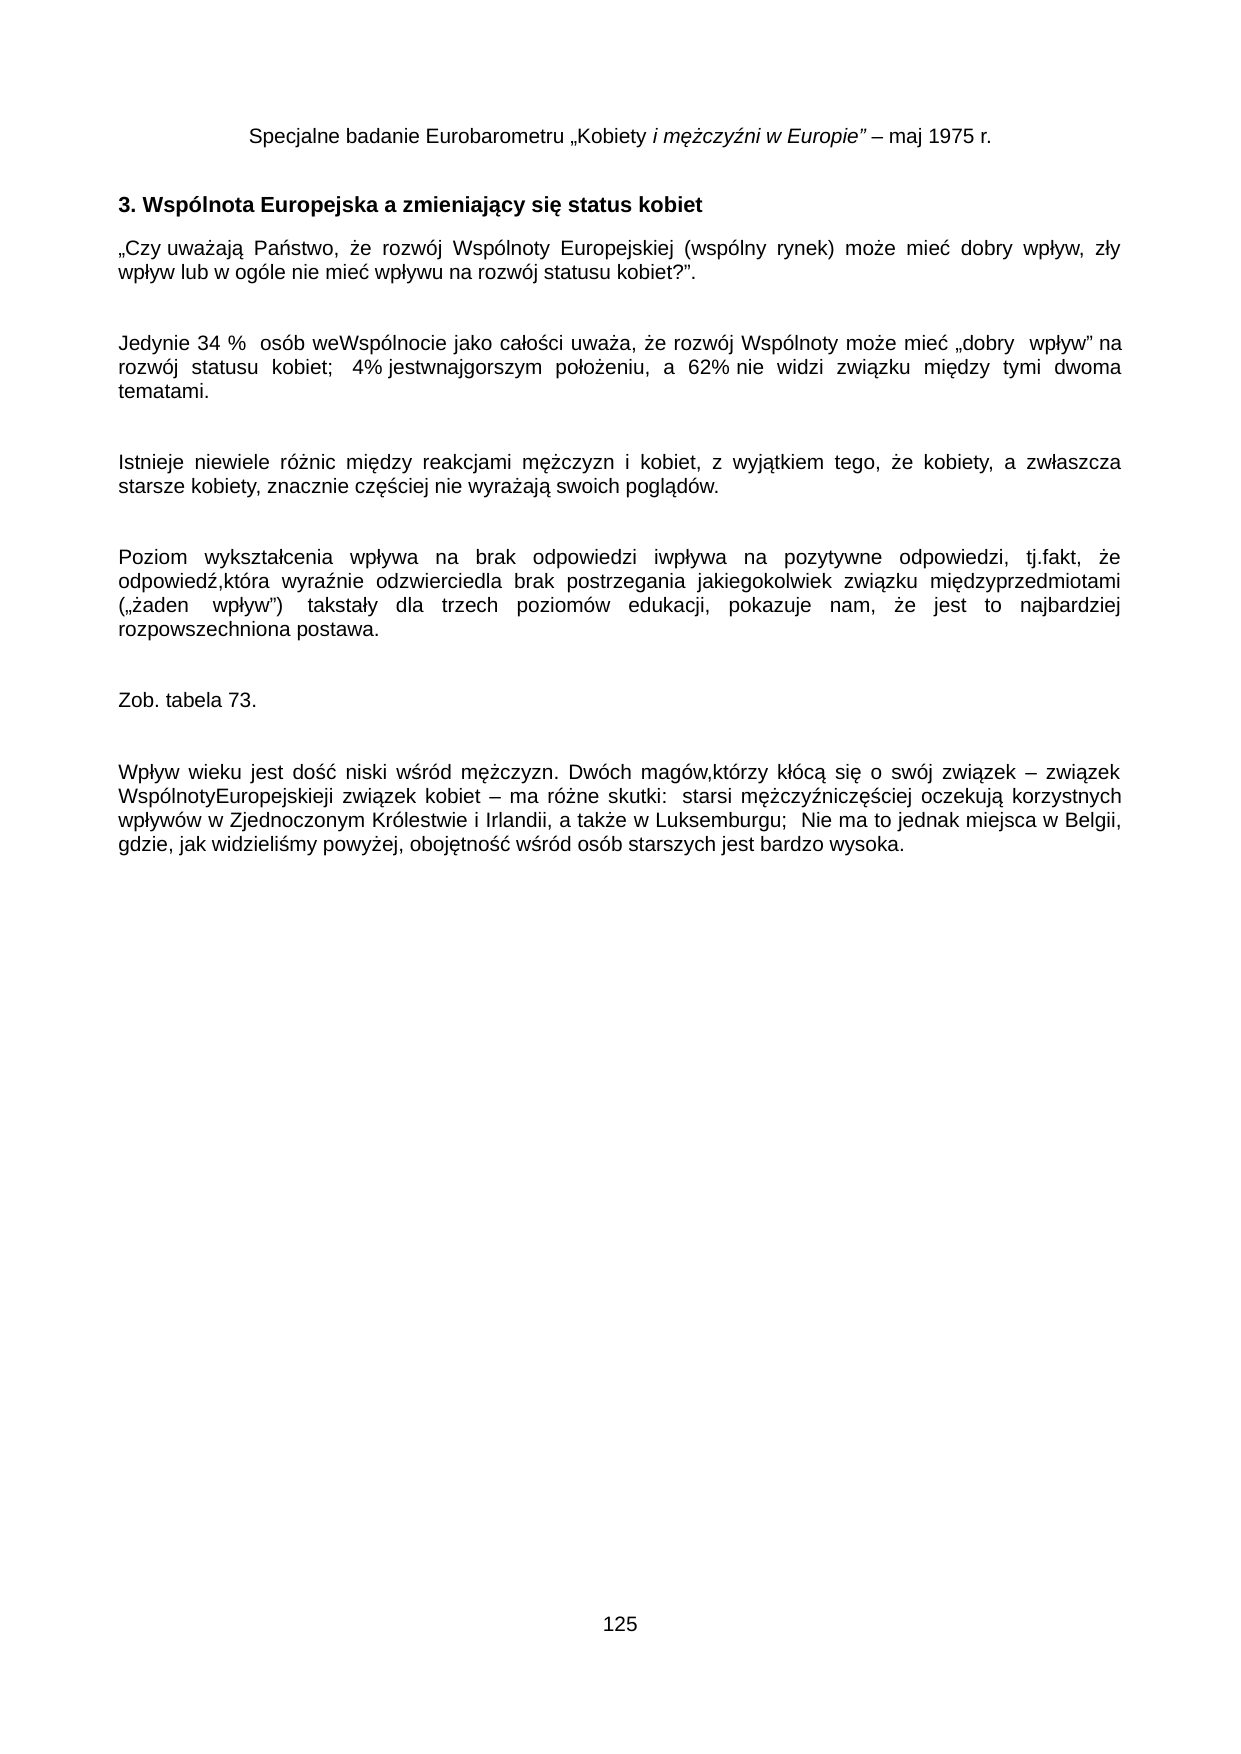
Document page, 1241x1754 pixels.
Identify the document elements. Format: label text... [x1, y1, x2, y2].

text Zob. tabela 73. [118, 688, 1122, 712]
text „Czy uważają Państwo, że rozwój Wspólnoty Europejskiej (wspólny rynek) może mieć dobry wpływ, zły wpływ lub w ogóle nie mieć wpływu na rozwój statusu kobiet?”. [118, 236, 1122, 283]
text Poziom wykształcenia wpływa na brak odpowiedzi iwpływa na pozytywne odpowiedzi, tj.fakt, że odpowiedź,która wyraźnie odzwierciedla brak postrzegania jakiegokolwiek związku międzyprzedmiotami („żaden wpływ”) takstały dla trzech poziomów edukacji, pokazuje nam, że jest to najbardziej rozpowszechniona postawa. [118, 545, 1122, 641]
text Wpływ wieku jest dość niski wśród mężczyzn. Dwóch magów,którzy kłócą się o swój związek – związek WspólnotyEuropejskieji związek kobiet – ma różne skutki: starsi mężczyźniczęściej oczekują korzystnych wpływów w Zjednoczonym Królestwie i Irlandii, a także w Luksemburgu; Nie ma to jednak miejsca w Belgii, gdzie, jak widzieliśmy powyżej, obojętność wśród osób starszych jest bardzo wysoka. [118, 759, 1122, 855]
text Jedynie 34 % osób weWspólnocie jako całości uważa, że rozwój Wspólnoty może mieć „dobry wpływ” na rozwój statusu kobiet; 4% jestwnajgorszym położeniu, a 62% nie widzi związku między tymi dwoma tematami. [118, 331, 1122, 403]
subtitle 3. Wspólnota Europejska a zmieniający się status kobiet [118, 192, 1122, 217]
text Istnieje niewiele różnic między reakcjami mężczyzn i kobiet, z wyjątkiem tego, że kobiety, a zwłaszcza starsze kobiety, znacznie częściej nie wyrażają swoich poglądów. [118, 450, 1122, 498]
